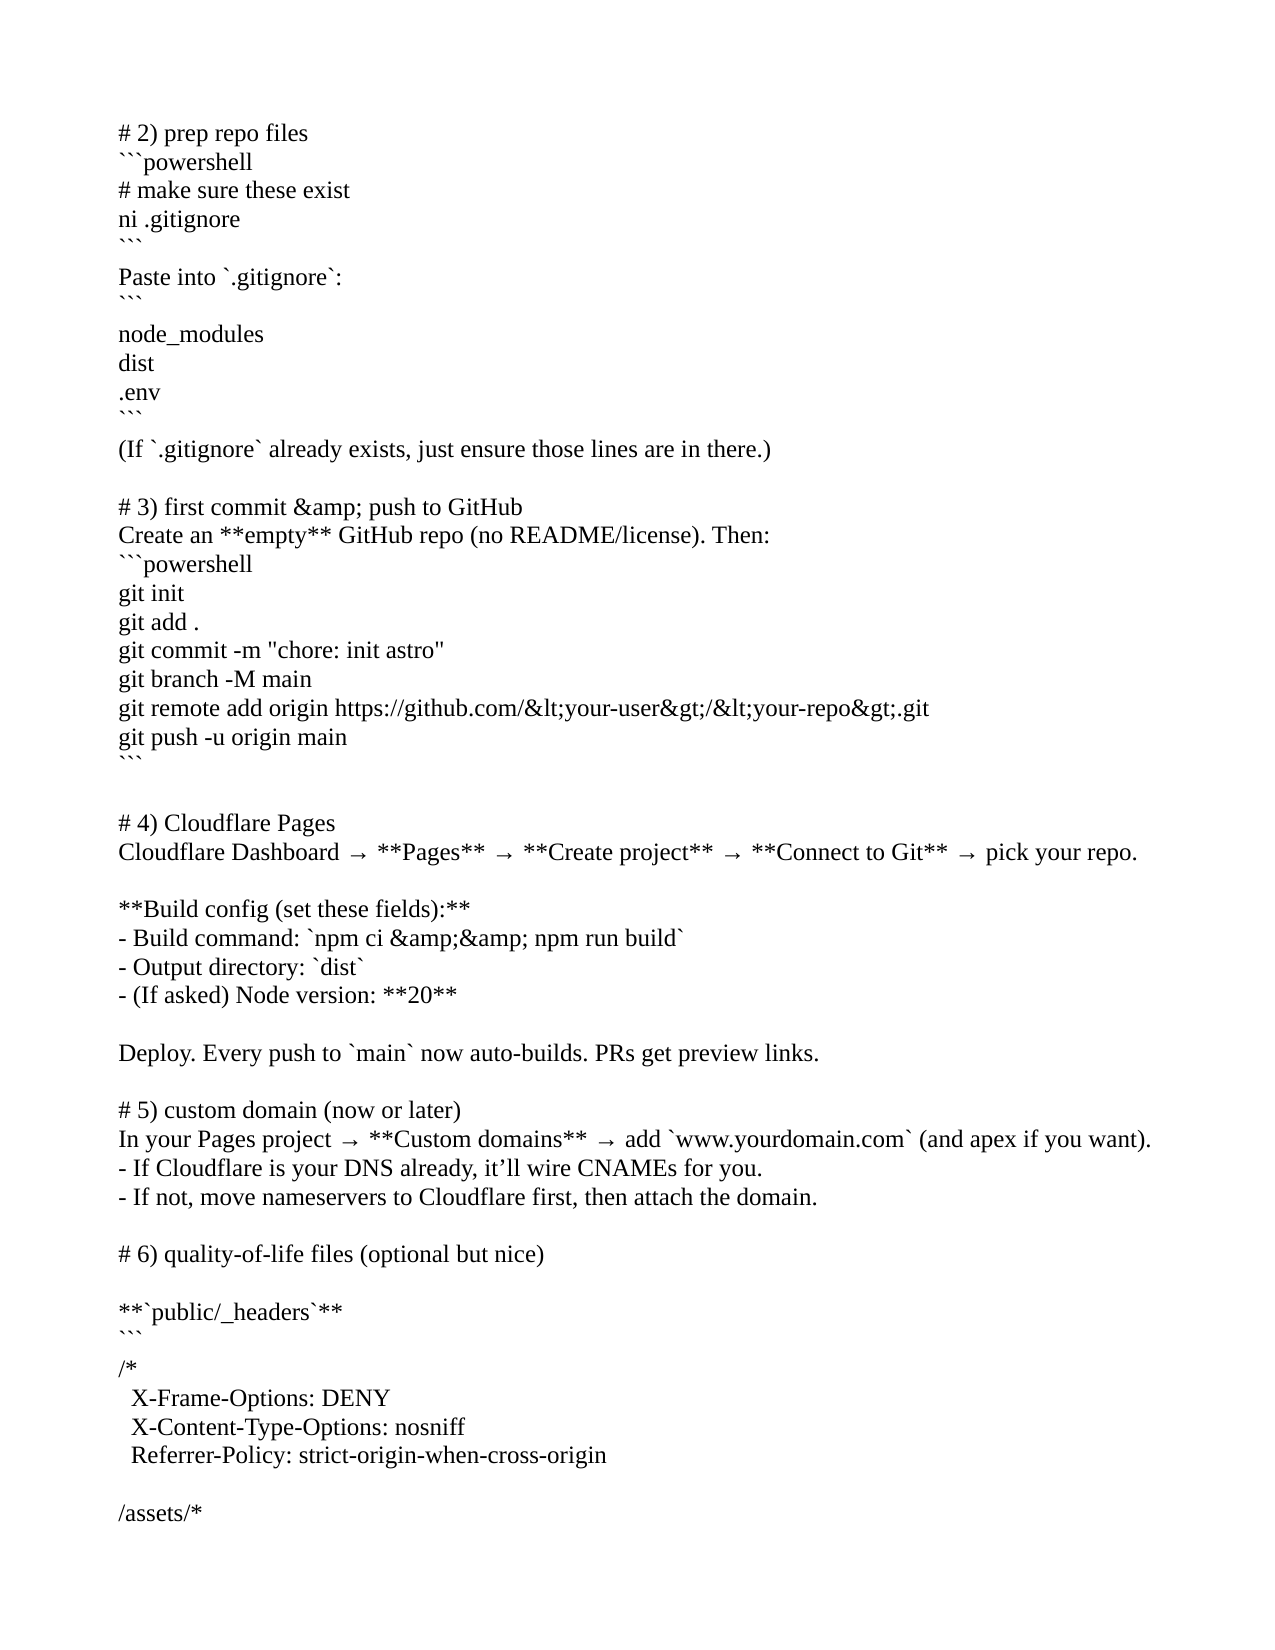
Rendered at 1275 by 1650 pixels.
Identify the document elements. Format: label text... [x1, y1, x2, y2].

text .env [118, 377, 1157, 406]
text # 5) custom domain (now or later) [118, 1096, 1157, 1124]
text ``` [118, 1326, 1157, 1354]
text - Build command: `npm ci &amp;&amp; npm run build` [118, 923, 1157, 952]
text ni .gitignore [118, 204, 1157, 233]
text # make sure these exist [118, 176, 1157, 204]
text git remote add origin https://github.com/&lt;your-user&gt;/&lt;your-repo&gt;.git [118, 693, 1157, 722]
text git init [118, 578, 1157, 607]
text Referrer-Policy: strict-origin-when-cross-origin [118, 1441, 1157, 1469]
text git push -u origin main [118, 722, 1157, 751]
text **`public/_headers`** [118, 1297, 1157, 1326]
text /assets/* [118, 1498, 1157, 1527]
text ``` [118, 233, 1157, 262]
text - Output directory: `dist` [118, 952, 1157, 981]
text ``` [118, 291, 1157, 319]
text X-Frame-Options: DENY [118, 1383, 1157, 1412]
text # 6) quality-of-life files (optional but nice) [118, 1239, 1157, 1268]
text dist [118, 348, 1157, 377]
text **Build config (set these fields):** [118, 894, 1157, 923]
text ``` [118, 406, 1157, 434]
text # 2) prep repo files [118, 118, 1157, 147]
text # 4) Cloudflare Pages [118, 808, 1157, 837]
text Paste into `.gitignore`: [118, 262, 1157, 291]
text Cloudflare Dashboard → **Pages** → **Create project** → **Connect to Git** → pick your repo. [118, 837, 1157, 866]
text ```powershell [118, 549, 1157, 578]
text (If `.gitignore` already exists, just ensure those lines are in there.) [118, 434, 1157, 463]
text - If Cloudflare is your DNS already, it’ll wire CNAMEs for you. [118, 1153, 1157, 1182]
text X-Content-Type-Options: nosniff [118, 1412, 1157, 1441]
text Create an **empty** GitHub repo (no README/license). Then: [118, 521, 1157, 549]
text - If not, move nameservers to Cloudflare first, then attach the domain. [118, 1182, 1157, 1211]
text node_modules [118, 319, 1157, 348]
text /* [118, 1354, 1157, 1383]
text ``` [118, 751, 1157, 779]
text # 3) first commit &amp; push to GitHub [118, 492, 1157, 521]
text git add . [118, 607, 1157, 636]
text ```powershell [118, 147, 1157, 176]
text Deploy. Every push to `main` now auto-builds. PRs get preview links. [118, 1038, 1157, 1067]
text In your Pages project → **Custom domains** → add `www.yourdomain.com` (and apex if you want). [118, 1124, 1157, 1153]
text git commit -m "chore: init astro" [118, 636, 1157, 664]
text - (If asked) Node version: **20** [118, 981, 1157, 1009]
text git branch -M main [118, 664, 1157, 693]
